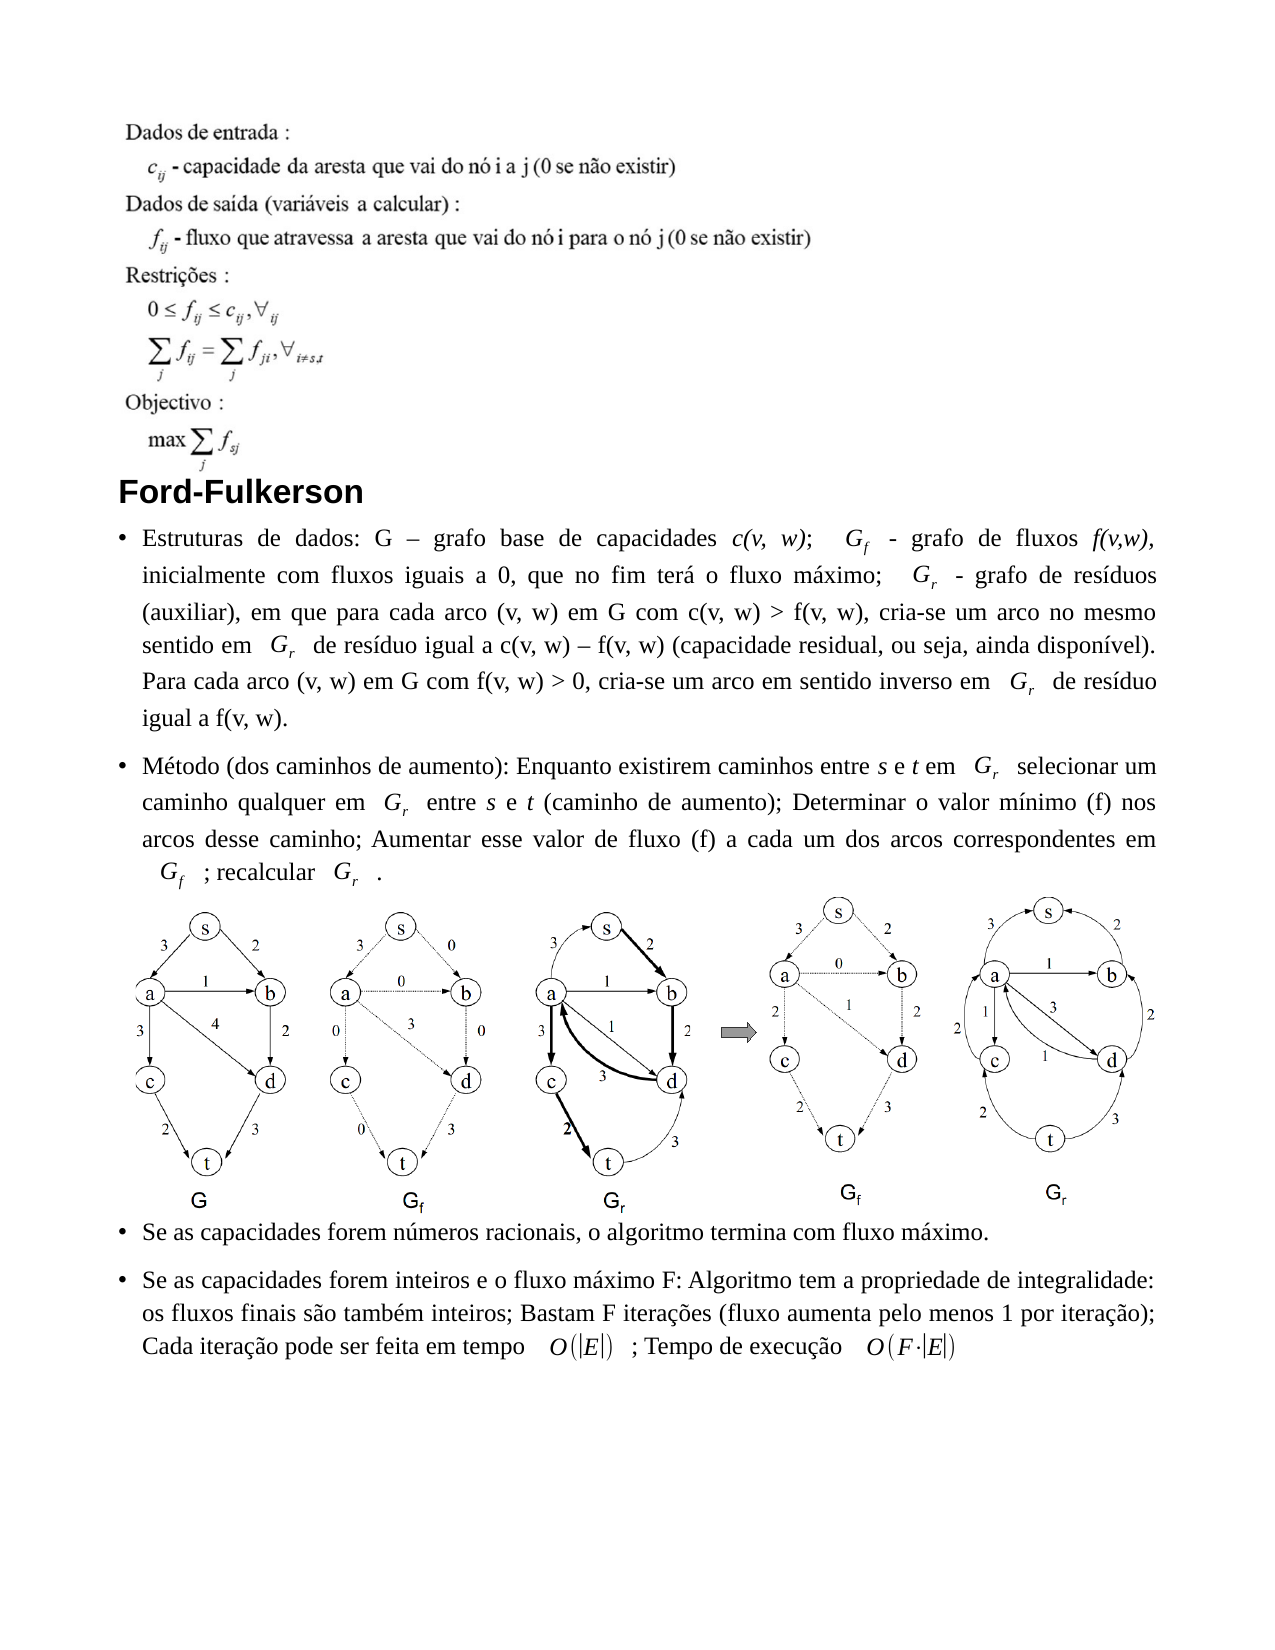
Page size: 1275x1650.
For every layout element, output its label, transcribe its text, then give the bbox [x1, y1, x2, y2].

list Método (dos caminhos de aumento): Enquanto existirem caminhos entre s e t emselecionar um caminho qualquer ementre s e t (caminho de aumento); Determinar o valor mínimo (f) nos arcos desse caminho; Aumentar esse valor de fluxo (f) a cada um dos arcos correspondentes em; recalcular. [118, 751, 1157, 889]
picture [135, 912, 691, 1214]
subtitle Ford-Fulkerson [118, 473, 1157, 511]
picture [768, 897, 1156, 1207]
picture [120, 118, 814, 473]
list Estruturas de dados: G – grafo base de capacidades c(v, w); - grafo de fluxos f(v,w), inicialmente com fluxos iguais a 0, que no fim terá o fluxo máximo; - grafo de resíduos (auxiliar), em que para cada arco (v, w) em G com c(v, w) > f(v, w), cria-se um arco no mesmo sentido emde resíduo igual a c(v, w) – f(v, w) (capacidade residual, ou seja, ainda disponível). Para cada arco (v, w) em G com f(v, w) > 0, cria-se um arco em sentido inverso emde resíduo igual a f(v, w). [118, 523, 1157, 732]
list Se as capacidades forem números racionais, o algoritmo termina com fluxo máximo. [118, 1214, 1157, 1246]
list Se as capacidades forem inteiros e o fluxo máximo F: Algoritmo tem a propriedade de integralidade: os fluxos finais são também inteiros; Bastam F iterações (fluxo aumenta pelo menos 1 por iteração); Cada iteração pode ser feita em tempo ; Tempo de execução [118, 1265, 1157, 1362]
